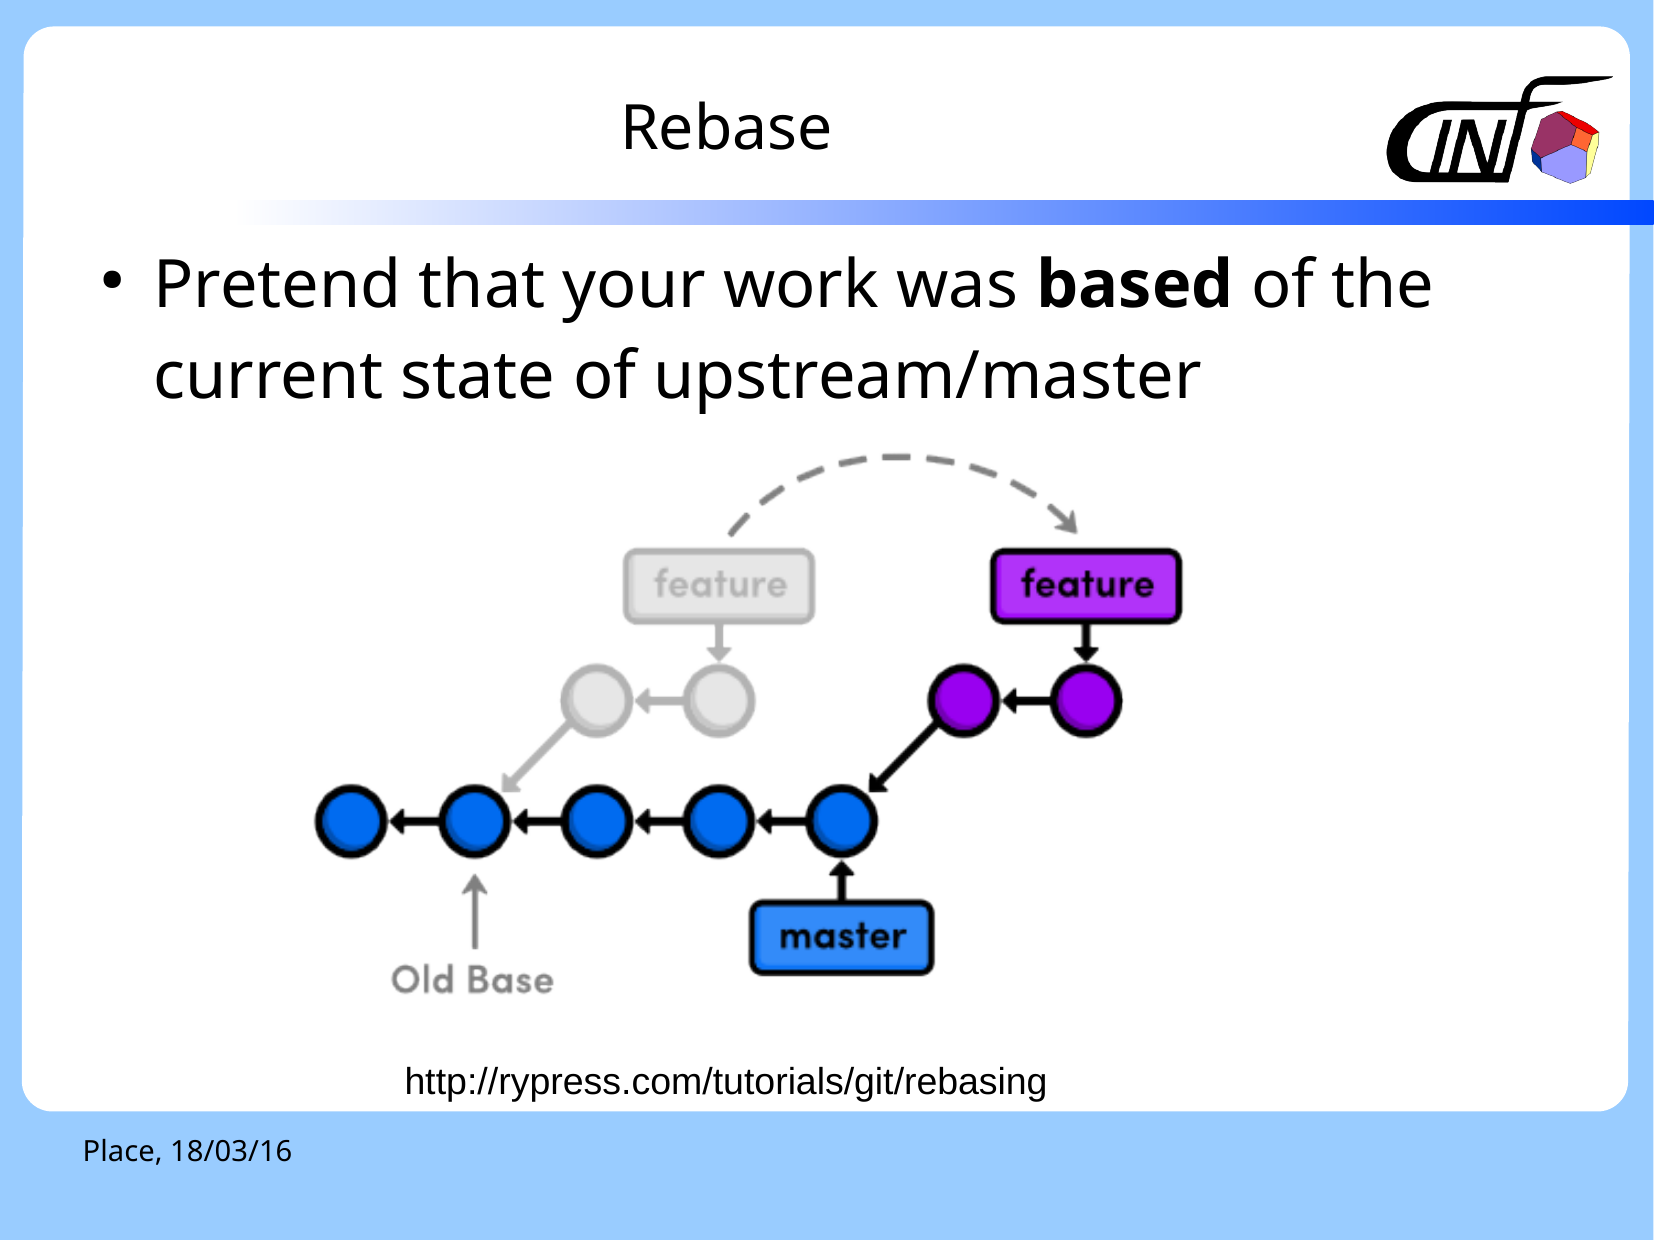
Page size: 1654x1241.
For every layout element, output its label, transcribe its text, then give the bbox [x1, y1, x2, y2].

picture [259, 412, 1229, 1040]
picture [1386, 76, 1613, 184]
list Pretend that your work was based of the current state of upstream/master [82, 236, 1571, 1055]
title Rebase [82, 49, 1371, 201]
text_box http://rypress.com/tutorials/git/rebasing [389, 1053, 1063, 1111]
